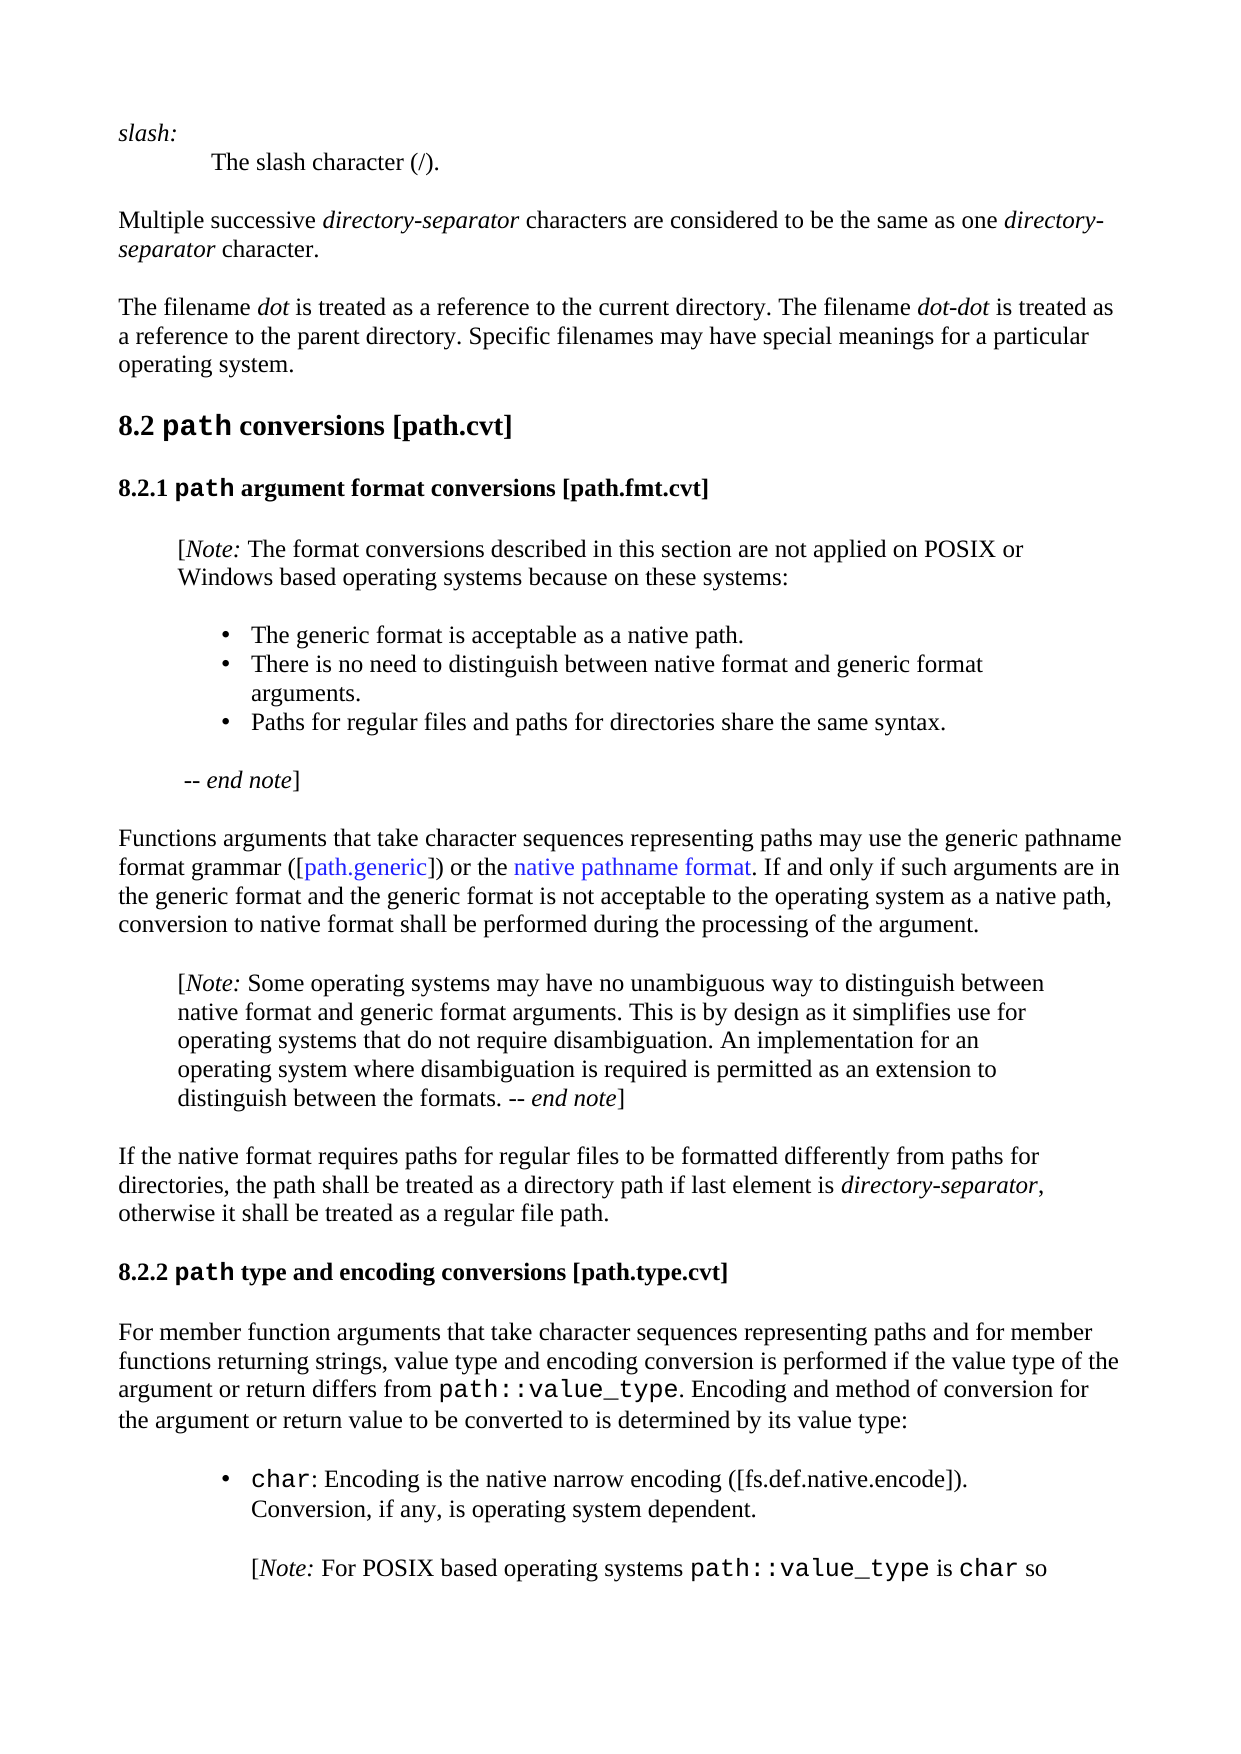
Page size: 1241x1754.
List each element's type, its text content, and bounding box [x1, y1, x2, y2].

list Paths for regular files and paths for directories share the same syntax. [221, 707, 1063, 736]
subtitle 8.2.2 path type and encoding conversions [path.type.cvt] [118, 1257, 1122, 1288]
text Functions arguments that take character sequences representing paths may use the generic pathname format grammar ([path.generic]) or the native pathname format. If and only if such arguments are in the generic format and the generic format is not acceptable to the operating system as a native path, conversion to native format shall be performed during the processing of the argument. [118, 823, 1122, 938]
text -- end note] [177, 765, 1063, 794]
text [Note: Some operating systems may have no unambiguous way to distinguish between native format and generic format arguments. This is by design as it simplifies use for operating systems that do not require disambiguation. An implementation for an operating system where disambiguation is required is permitted as an extension to distinguish between the formats. -- end note] [177, 968, 1063, 1112]
list [Note: For POSIX based operating systems path::value_type is char so [221, 1553, 1063, 1583]
subtitle 8.2 path conversions [path.cvt] [118, 408, 1122, 444]
text slash: The slash character (/). [118, 118, 1122, 176]
subtitle 8.2.1 path argument format conversions [path.fmt.cvt] [118, 473, 1122, 504]
list There is no need to distinguish between native format and generic format arguments. [221, 649, 1063, 707]
text If the native format requires paths for regular files to be formatted differently from paths for directories, the path shall be treated as a directory path if last element is directory-separator, otherwise it shall be treated as a regular file path. [118, 1141, 1122, 1227]
text [Note: The format conversions described in this section are not applied on POSIX or Windows based operating systems because on these systems: [177, 534, 1063, 591]
text The filename dot is treated as a reference to the current directory. The filename dot-dot is treated as a reference to the parent directory. Specific filenames may have special meanings for a particular operating system. [118, 292, 1122, 378]
text For member function arguments that take character sequences representing paths and for member functions returning strings, value type and encoding conversion is performed if the value type of the argument or return differs from path::value_type. Encoding and method of conversion for the argument or return value to be converted to is determined by its value type: [118, 1317, 1122, 1434]
list The generic format is acceptable as a native path. [221, 621, 1063, 649]
list char: Encoding is the native narrow encoding ([fs.def.native.encode]). Conversion, if any, is operating system dependent. [221, 1464, 1063, 1523]
text Multiple successive directory-separator characters are considered to be the same as one directory-separator character. [118, 205, 1122, 263]
